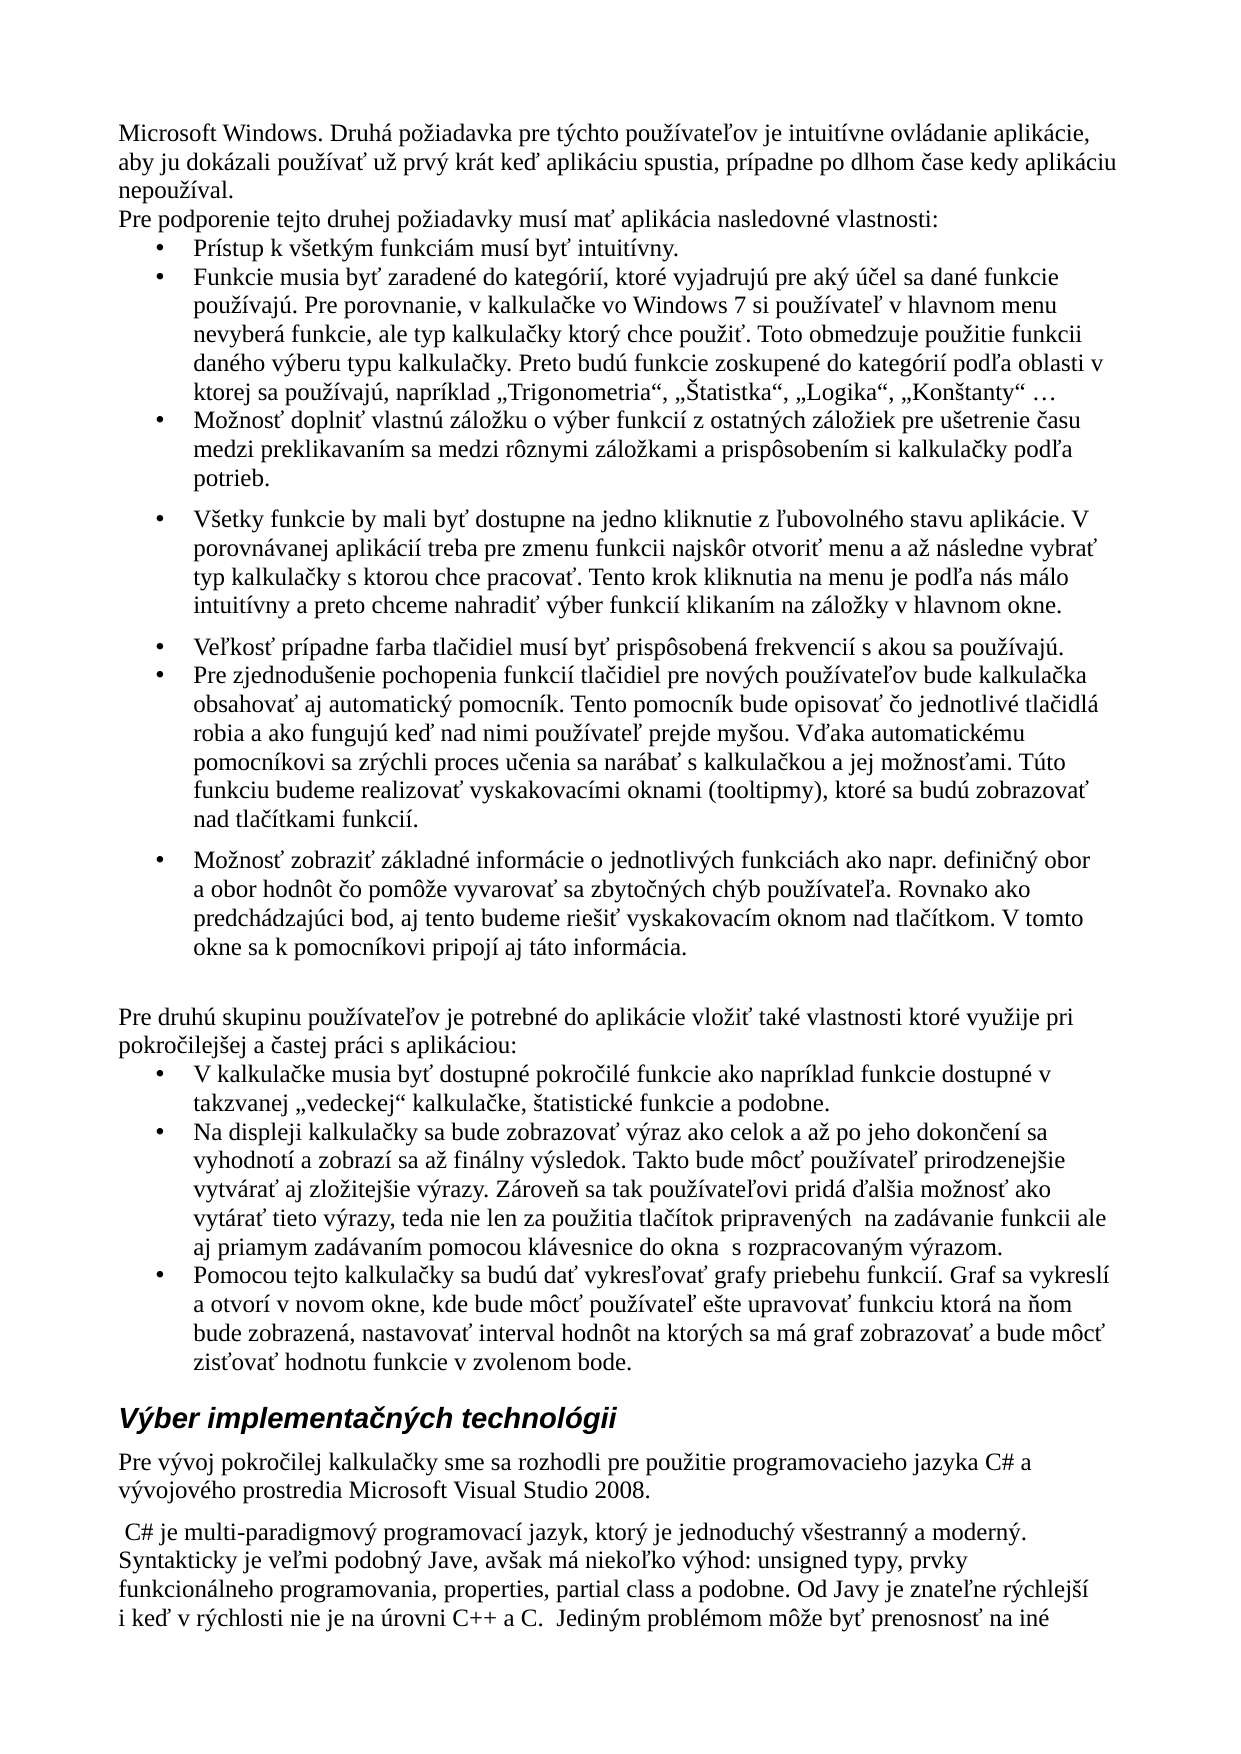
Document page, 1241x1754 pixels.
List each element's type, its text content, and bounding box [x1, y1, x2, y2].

list Pomocou tejto kalkulačky sa budú dať vykresľovať grafy priebehu funkcií. Graf sa vykreslí a otvorí v novom okne, kde bude môcť používateľ ešte upravovať funkciu ktorá na ňom bude zobrazená, nastavovať interval hodnôt na ktorých sa má graf zobrazovať a bude môcť zisťovať hodnotu funkcie v zvolenom bode. [156, 1261, 1122, 1376]
text Pre druhú skupinu používateľov je potrebné do aplikácie vložiť také vlastnosti ktoré využije pri pokročilejšej a častej práci s aplikáciou: [118, 1002, 1122, 1059]
list Funkcie musia byť zaradené do kategórií, ktoré vyjadrujú pre aký účel sa dané funkcie používajú. Pre porovnanie, v kalkulačke vo Windows 7 si používateľ v hlavnom menu nevyberá funkcie, ale typ kalkulačky ktorý chce použiť. Toto obmedzuje použitie funkcii daného výberu typu kalkulačky. Preto budú funkcie zoskupené do kategórií podľa oblasti v ktorej sa používajú, napríklad „Trigonometria“, „Štatistka“, „Logika“, „Konštanty“ … [156, 262, 1122, 406]
list Pre zjednodušenie pochopenia funkcií tlačidiel pre nových používateľov bude kalkulačka obsahovať aj automatický pomocník. Tento pomocník bude opisovať čo jednotlivé tlačidlá robia a ako fungujú keď nad nimi používateľ prejde myšou. Vďaka automatickému pomocníkovi sa zrýchli proces učenia sa narábať s kalkulačkou a jej možnosťami. Túto funkciu budeme realizovať vyskakovacími oknami (tooltipmy), ktoré sa budú zobrazovať nad tlačítkami funkcií. [156, 661, 1122, 833]
list Možnosť zobraziť základné informácie o jednotlivých funkciách ako napr. definičný obor a obor hodnôt čo pomôže vyvarovať sa zbytočných chýb používateľa. Rovnako ako predchádzajúci bod, aj tento budeme riešiť vyskakovacím oknom nad tlačítkom. V tomto okne sa k pomocníkovi pripojí aj táto informácia. [156, 846, 1122, 961]
list Všetky funkcie by mali byť dostupne na jedno kliknutie z ľubovolného stavu aplikácie. V porovnávanej aplikácií treba pre zmenu funkcii najskôr otvoriť menu a až následne vybrať typ kalkulačky s ktorou chce pracovať. Tento krok kliknutia na menu je podľa nás málo intuitívny a preto chceme nahradiť výber funkcií klikaním na záložky v hlavnom okne. [156, 504, 1122, 619]
list Na displeji kalkulačky sa bude zobrazovať výraz ako celok a až po jeho dokončení sa vyhodnotí a zobrazí sa až finálny výsledok. Takto bude môcť používateľ prirodzenejšie vytvárať aj zložitejšie výrazy. Zároveň sa tak používateľovi pridá ďalšia možnosť ako vytárať tieto výrazy, teda nie len za použitia tlačítok pripravených na zadávanie funkcii ale aj priamym zadávaním pomocou klávesnice do okna s rozpracovaným výrazom. [156, 1117, 1122, 1261]
text C# je multi-paradigmový programovací jazyk, ktorý je jednoduchý všestranný a moderný. Syntakticky je veľmi podobný Jave, avšak má niekoľko výhod: unsigned typy, prvky funkcionálneho programovania, properties, partial class a podobne. Od Javy je znateľne rýchlejší i keď v rýchlosti nie je na úrovni C++ a C. Jediným problémom môže byť prenosnosť na iné [118, 1517, 1122, 1632]
text Microsoft Windows. Druhá požiadavka pre týchto používateľov je intuitívne ovládanie aplikácie, aby ju dokázali používať už prvý krát keď aplikáciu spustia, prípadne po dlhom čase kedy aplikáciu nepoužíval. [118, 118, 1122, 204]
text Pre vývoj pokročilej kalkulačky sme sa rozhodli pre použitie programovacieho jazyka C# a vývojového prostredia Microsoft Visual Studio 2008. [118, 1447, 1122, 1504]
text Pre podporenie tejto druhej požiadavky musí mať aplikácia nasledovné vlastnosti: [118, 204, 1122, 233]
list Prístup k všetkým funkciám musí byť intuitívny. [156, 233, 1122, 262]
list Veľkosť prípadne farba tlačidiel musí byť prispôsobená frekvencií s akou sa používajú. [156, 632, 1122, 661]
list Možnosť doplniť vlastnú záložku o výber funkcií z ostatných záložiek pre ušetrenie času medzi preklikavaním sa medzi rôznymi záložkami a prispôsobením si kalkulačky podľa potrieb. [156, 406, 1122, 492]
list V kalkulačke musia byť dostupné pokročilé funkcie ako napríklad funkcie dostupné v takzvanej „vedeckej“ kalkulačke, štatistické funkcie a podobne. [156, 1059, 1122, 1117]
subtitle Výber implementačných technológii [118, 1401, 1122, 1434]
